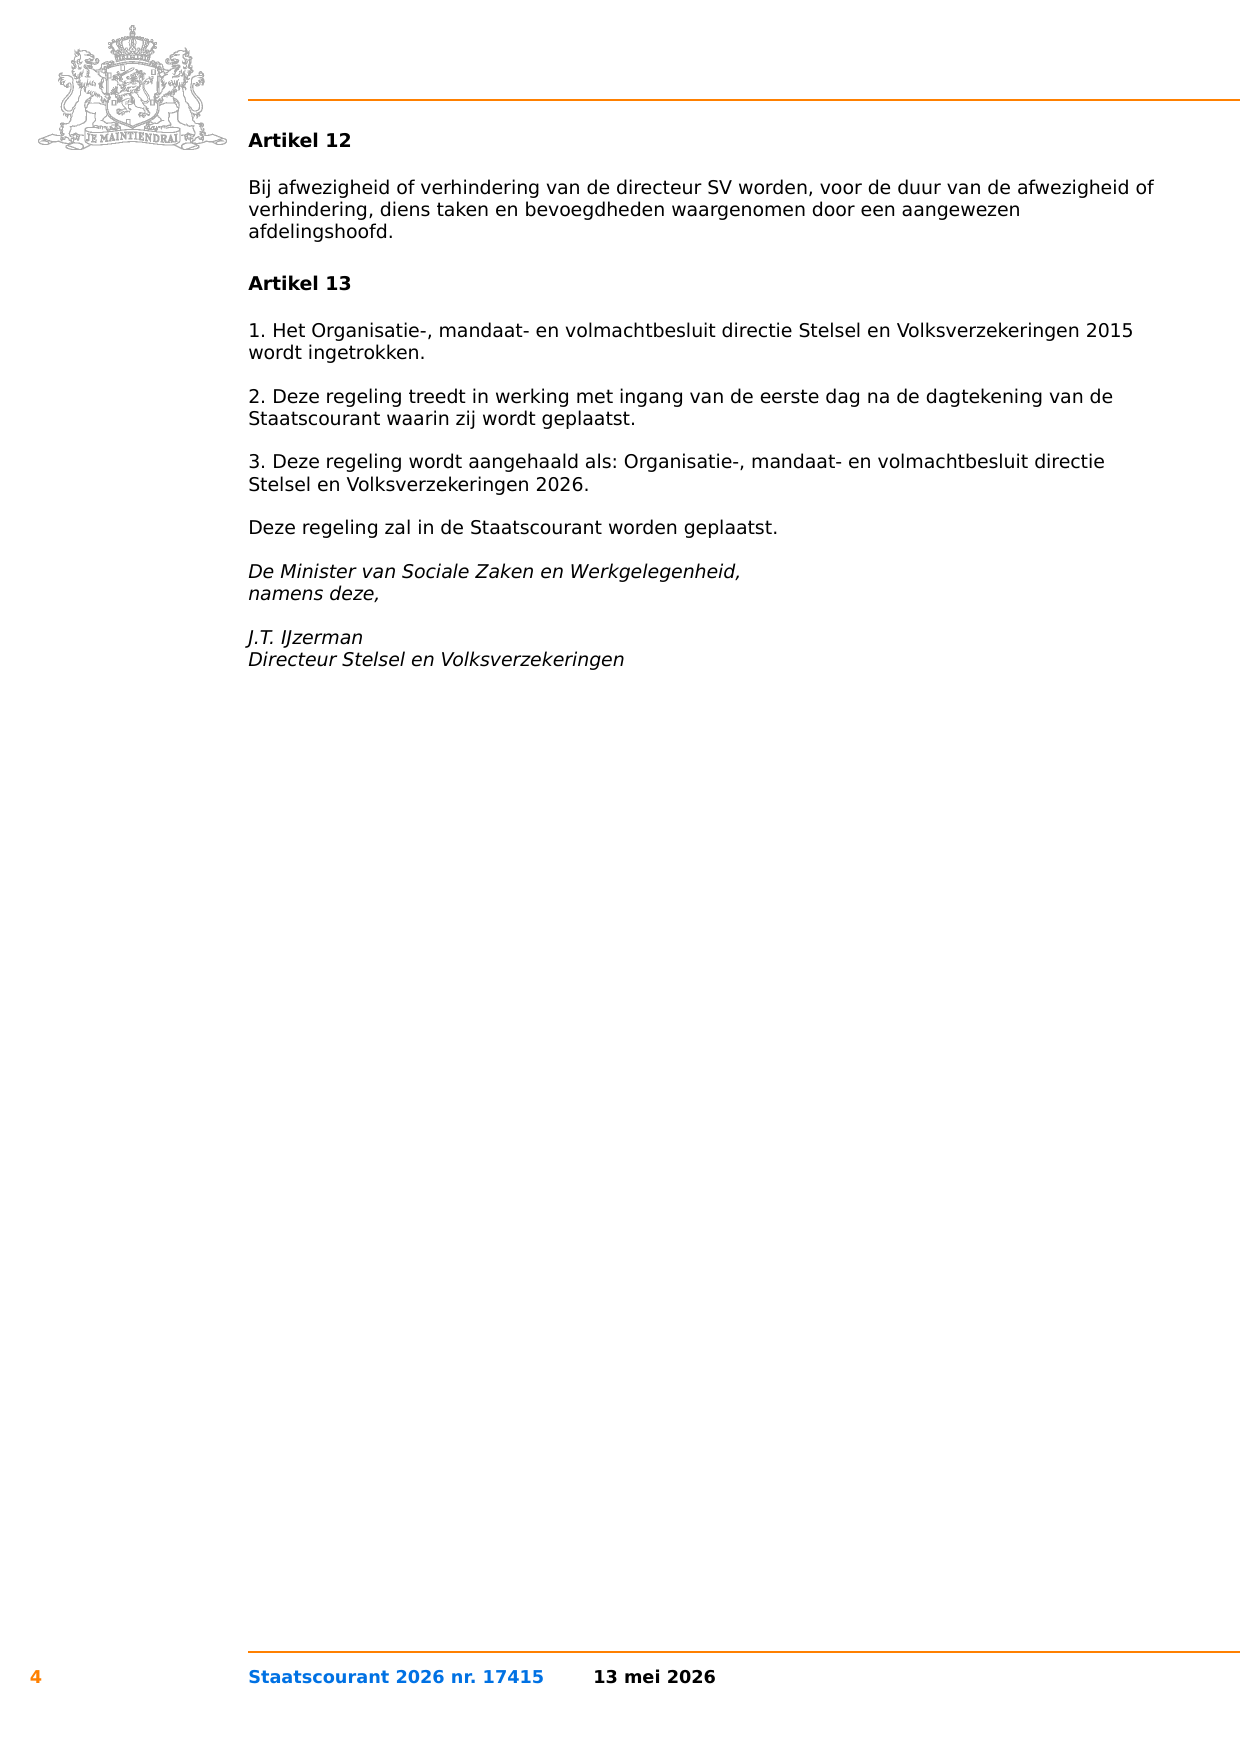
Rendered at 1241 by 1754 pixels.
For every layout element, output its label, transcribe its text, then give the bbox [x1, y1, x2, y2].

text 3. Deze regeling wordt aangehaald als: Organisatie-, mandaat- en volmachtbesluit directie Stelsel en Volksverzekeringen 2026. [248, 451, 1163, 495]
subtitle Artikel 12 [248, 130, 1163, 152]
text Deze regeling zal in de Staatscourant worden geplaatst. [248, 517, 1163, 539]
picture [38, 25, 227, 150]
text 1. Het Organisatie-, mandaat- en volmachtbesluit directie Stelsel en Volksverzekeringen 2015 wordt ingetrokken. [248, 320, 1163, 364]
text De Minister van Sociale Zaken en Werkgelegenheid, namens deze, J.T. IJzerman Directeur Stelsel en Volksverzekeringen [248, 561, 1163, 671]
text Bij afwezigheid of verhindering van de directeur SV worden, voor de duur van de afwezigheid of verhindering, diens taken en bevoegdheden waargenomen door een aangewezen afdelingshoofd. [248, 177, 1163, 243]
subtitle Artikel 13 [248, 273, 1163, 295]
text 2. Deze regeling treedt in werking met ingang van de eerste dag na de dagtekening van de Staatscourant waarin zij wordt geplaatst. [248, 386, 1163, 429]
